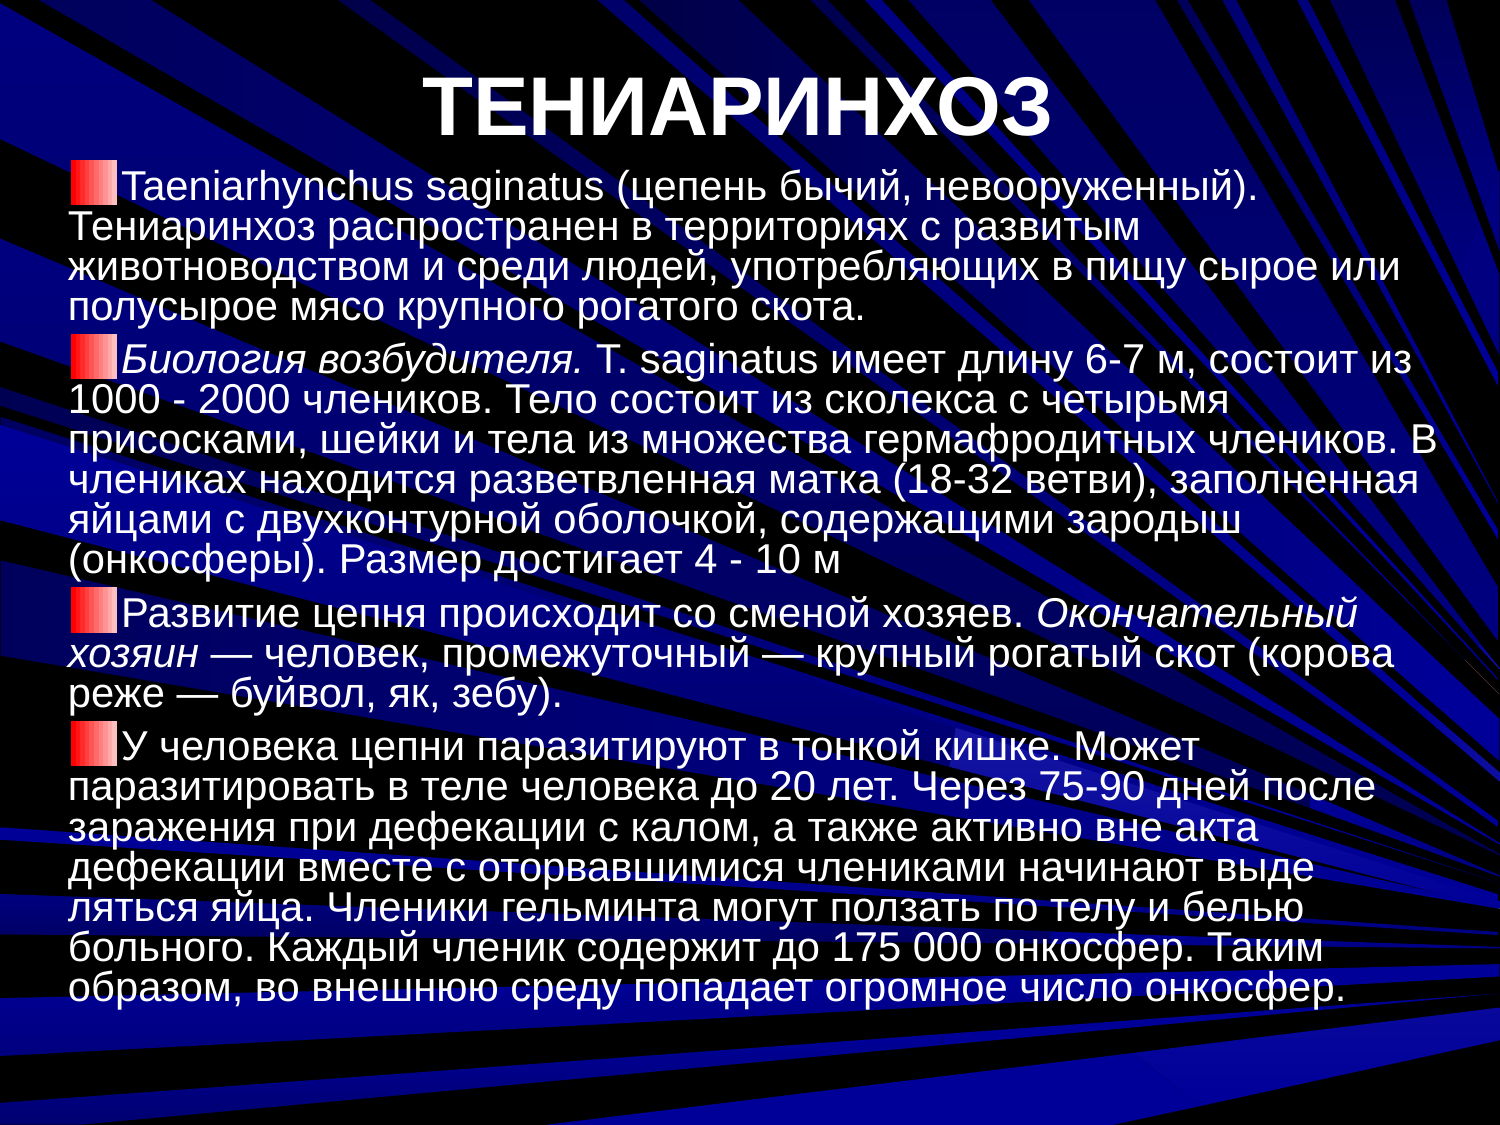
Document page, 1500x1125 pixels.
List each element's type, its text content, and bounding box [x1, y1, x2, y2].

title ТЕНИАРИНХОЗ [75, 45, 1425, 160]
list Taeniarhynchus saginatus (цепень бычий, невооруженный). Тениаринхоз распространен в терри­ториях с развитым животноводством и среди людей, употребляющих в пищу сырое или полусырое мясо крупного рогатого скота. Биология возбудителя. Т. saginatus имеет длину 6-7 м, состоит из 1000 - 2000 члеников. Тело состоит из сколекса с четырьмя присосками, шейки и тела из множества гермафродитных члеников. В члениках находится разветвленная матка (18-32 ветви), заполнен­ная яйцами с двухконтурной оболочкой, со­держащими зародыш (онкосферы). Размер достигает 4 - 10 м Развитие цепня происходит со сменой хозяев. Окончательный хозяин — человек, про­межуточный — крупный рогатый скот (корова реже — буйвол, як, зебу). У человека цепни па­разитируют в тонкой кишке. Может паразитировать в теле человека до 20 лет. Через 75-90 дней после заражения при дефекации с калом, а также активно вне акта дефекации вместе с оторвавшимися члениками начинают выде­ляться яйца. Членики гельминта могут ползать по телу и белью больного. Каждый членик со­держит до 175 000 онкосфер. Таким образом, во внешнюю среду попадает огромное число онкосфер. [53, 160, 1459, 1071]
